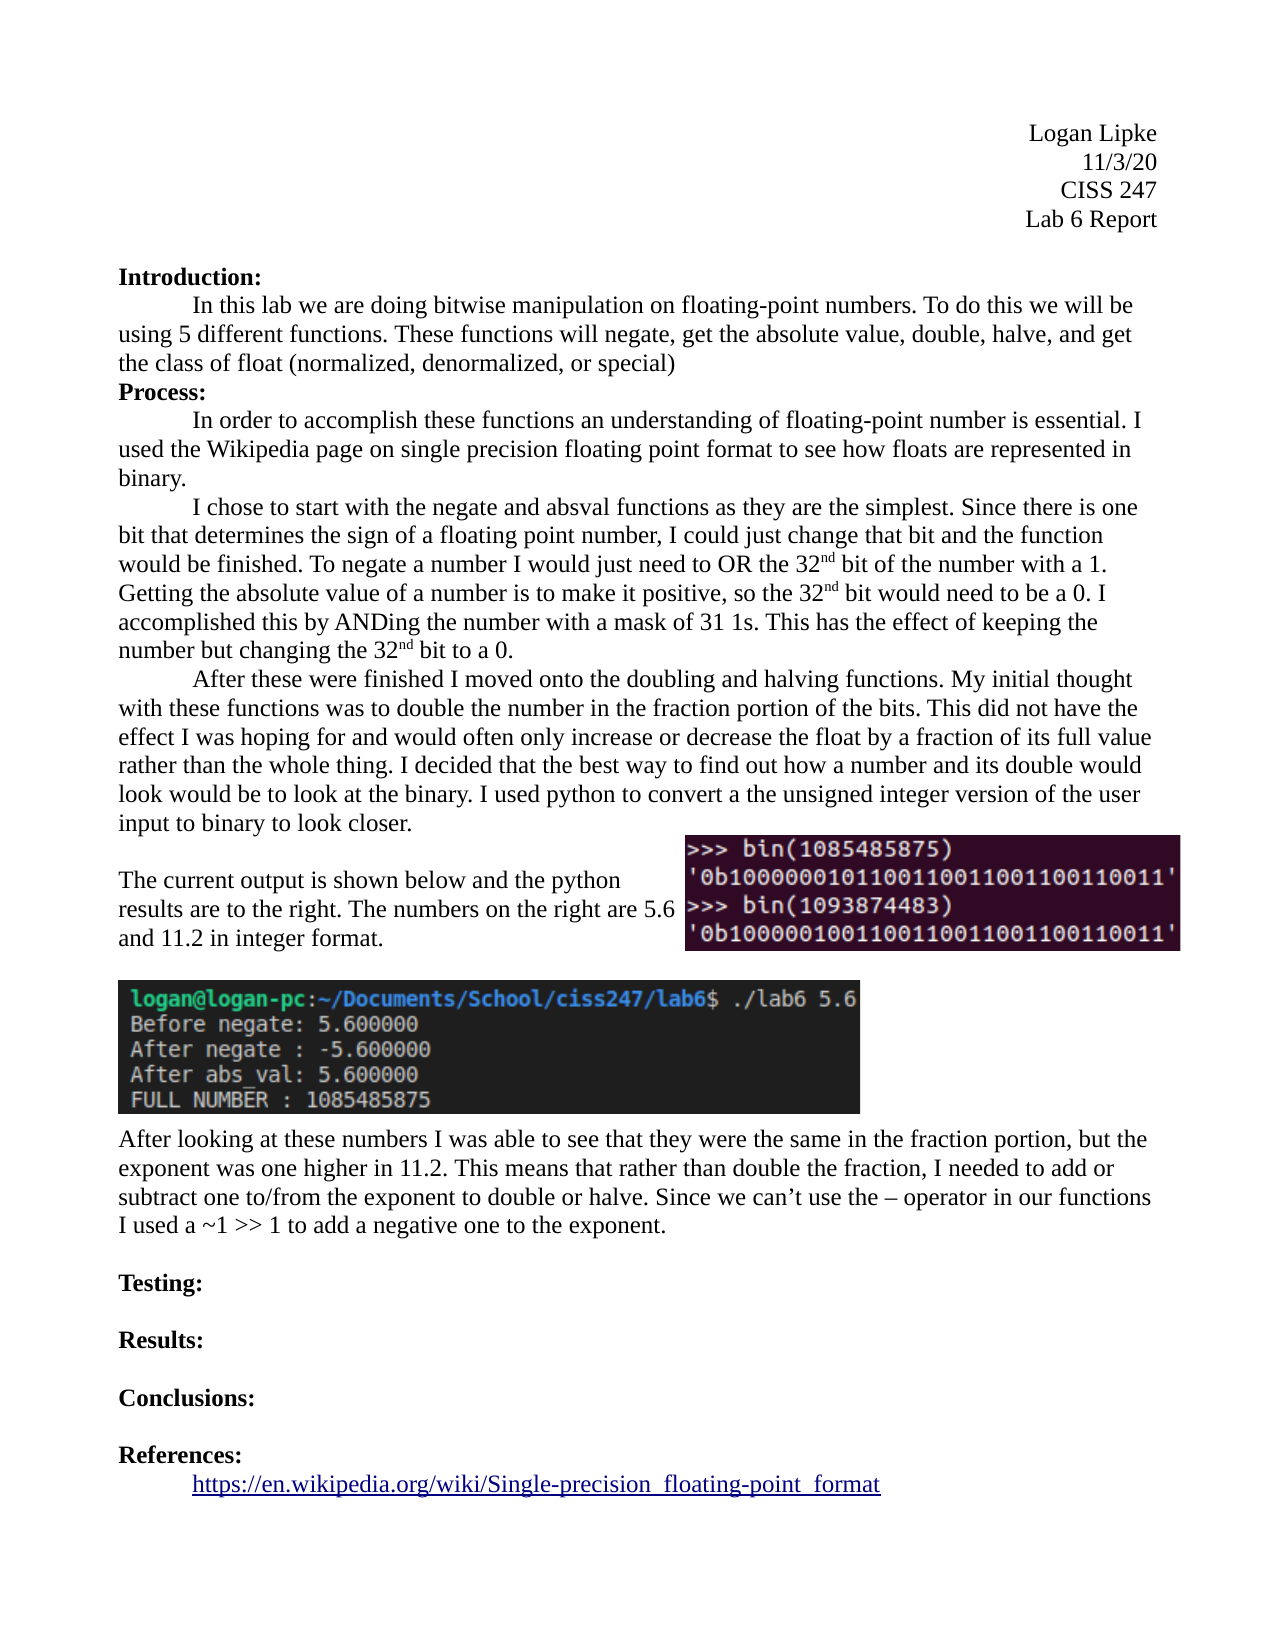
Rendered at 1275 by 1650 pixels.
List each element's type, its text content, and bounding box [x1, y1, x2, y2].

text Results: [118, 1326, 1157, 1354]
text Conclusions: [118, 1383, 1157, 1412]
text References: [118, 1441, 1157, 1469]
text The current output is shown below and the python results are to the right. The numbers on the right are 5.6 and 11.2 in integer format. [118, 866, 1157, 952]
text Process: [118, 377, 1157, 406]
text I chose to start with the negate and absval functions as they are the simplest. Since there is one bit that determines the sign of a floating point number, I could just change that bit and the function would be finished. To negate a number I would just need to OR the 32nd bit of the number with a 1. Getting the absolute value of a number is to make it positive, so the 32nd bit would need to be a 0. I accomplished this by ANDing the number with a mask of 31 1s. This has the effect of keeping the number but changing the 32nd bit to a 0. [118, 492, 1157, 664]
text After these were finished I moved onto the doubling and halving functions. My initial thought with these functions was to double the number in the fraction portion of the bits. This did not have the effect I was hoping for and would often only increase or decrease the float by a fraction of its full value rather than the whole thing. I decided that the best way to find out how a number and its double would look would be to look at the binary. I used python to convert a the unsigned integer version of the user input to binary to look closer. [118, 664, 1157, 837]
text Introduction: [118, 262, 1157, 291]
text Testing: [118, 1268, 1157, 1297]
text 11/3/20 [118, 147, 1157, 176]
text Logan Lipke [118, 118, 1157, 147]
picture [685, 835, 1181, 951]
text Lab 6 Report [118, 204, 1157, 233]
picture [118, 980, 861, 1114]
text In this lab we are doing bitwise manipulation on floating-point numbers. To do this we will be using 5 different functions. These functions will negate, get the absolute value, double, halve, and get the class of float (normalized, denormalized, or special) [118, 291, 1157, 377]
text https://en.wikipedia.org/wiki/Single-precision_floating-point_format [118, 1469, 1157, 1498]
text CISS 247 [118, 176, 1157, 204]
text In order to accomplish these functions an understanding of floating-point number is essential. I used the Wikipedia page on single precision floating point format to see how floats are represented in binary. [118, 406, 1157, 492]
text After looking at these numbers I was able to see that they were the same in the fraction portion, but the exponent was one higher in 11.2. This means that rather than double the fraction, I needed to add or subtract one to/from the exponent to double or halve. Since we can’t use the – operator in our functions I used a ~1 >> 1 to add a negative one to the exponent. [118, 1124, 1157, 1239]
